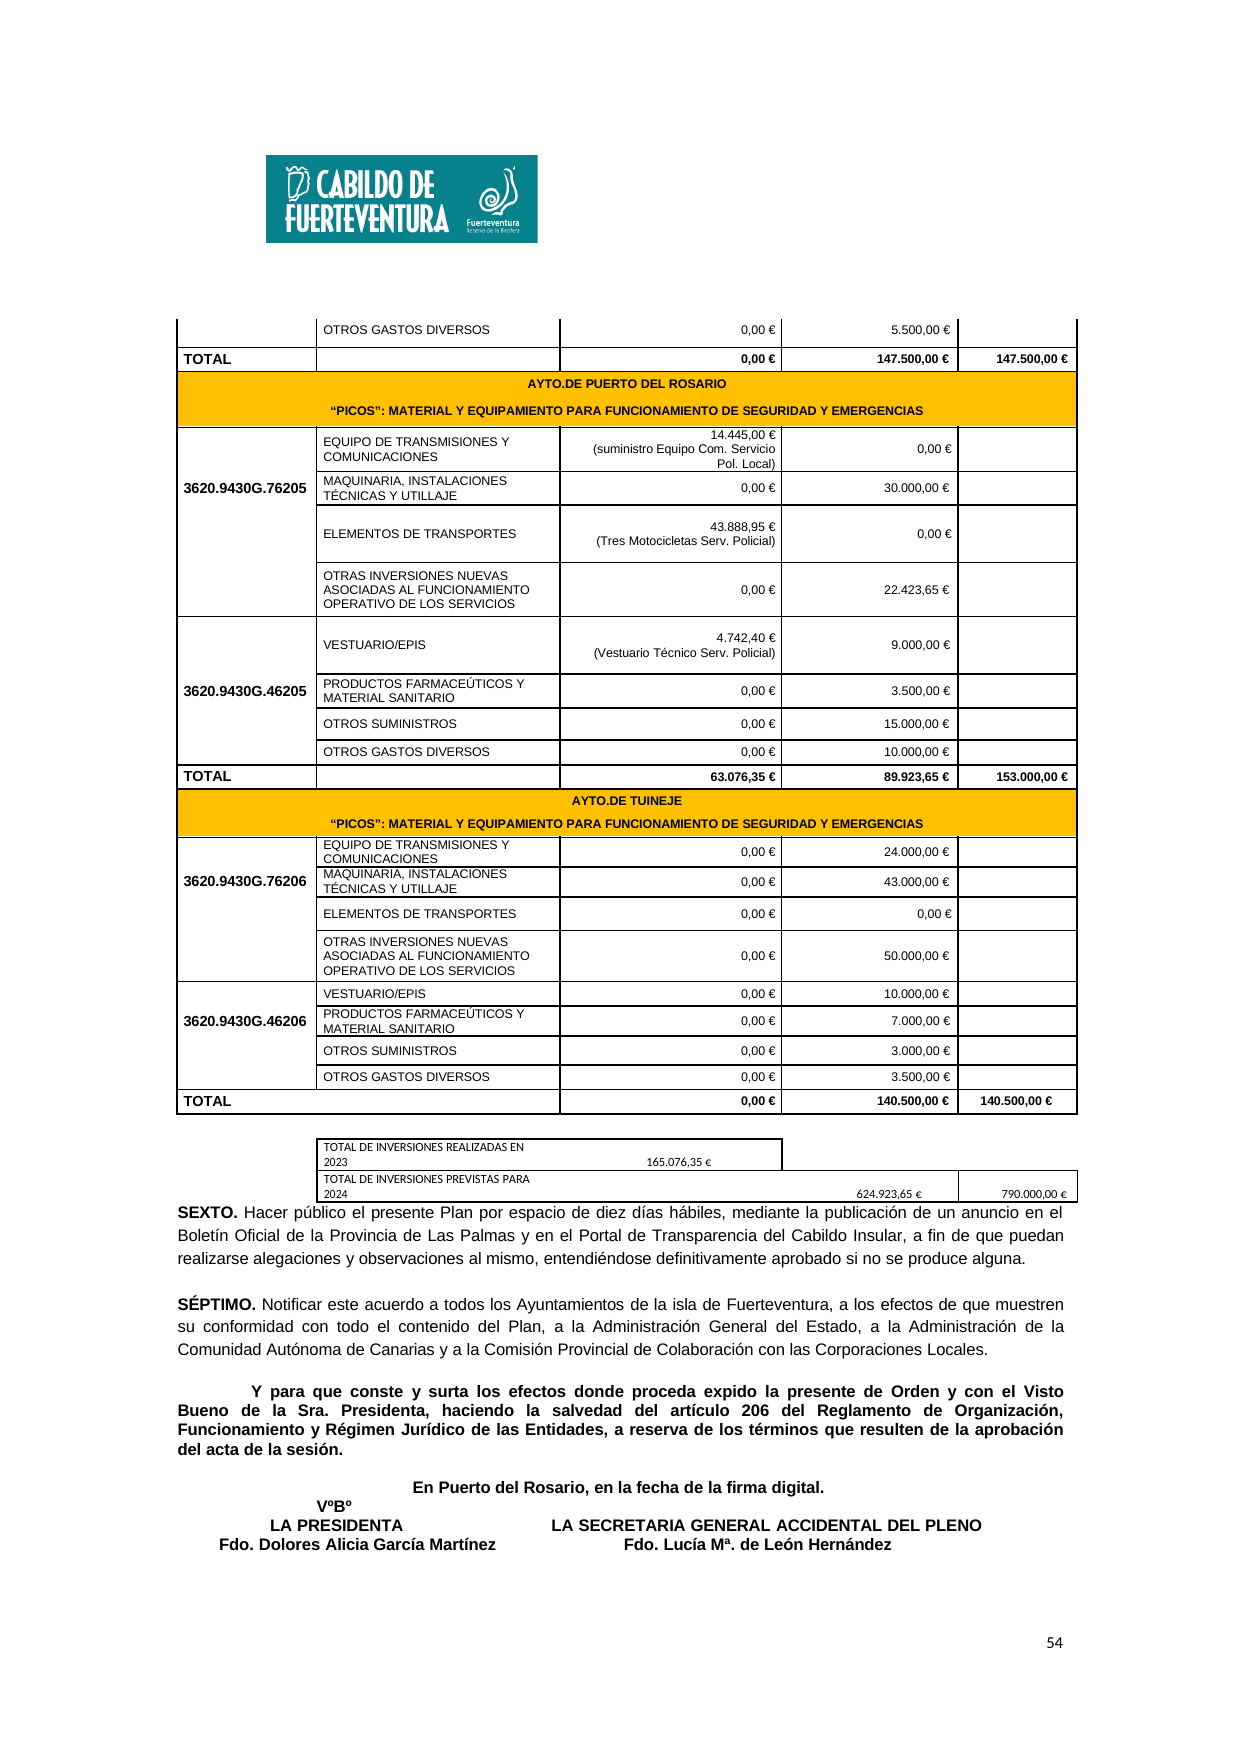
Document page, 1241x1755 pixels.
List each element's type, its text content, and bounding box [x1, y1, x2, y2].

table_cell 0,00 € [561, 1007, 781, 1035]
table_cell 790.000,00 € [959, 1171, 1077, 1201]
table_cell VESTUARIO/EPIS [317, 982, 559, 1005]
table_cell 0,00 € [561, 868, 781, 896]
table_cell 3620.9430G.46206 [178, 982, 316, 1089]
text En Puerto del Rosario, en la fecha de la firma digital. [412, 1478, 1091, 1497]
table_cell [959, 982, 1076, 1005]
table_cell 3620.9430G.76206 [178, 838, 316, 981]
table_header [959, 319, 1076, 346]
table_cell 0,00 € [561, 1037, 781, 1064]
table_cell [959, 741, 1076, 764]
table_cell 7.000,00 € [782, 1007, 957, 1035]
table_cell [959, 1007, 1076, 1035]
table_cell OTRAS INVERSIONES NUEVAS ASOCIADAS AL FUNCIONAMIENTO OPERATIVO DE LOS SERVICIOS [317, 563, 559, 616]
text Y para que conste y surta los efectos donde proceda expido la presente de Orden y con el Visto Bueno de la Sra. Presidenta, haciendo la salvedad del artículo 206 del Reglamento de Organización, Funcionamiento y Régimen Jurídico de las Entidades, a reserva de los términos que resulten de la aprobación del acta de la sesión. [177, 1382, 1064, 1458]
table_cell PRODUCTOS FARMACEÚTICOS Y MATERIAL SANITARIO [317, 675, 559, 707]
table_cell 0,00 € [561, 838, 781, 866]
table_cell OTRAS INVERSIONES NUEVAS ASOCIADAS AL FUNCIONAMIENTO OPERATIVO DE LOS SERVICIOS [317, 931, 559, 981]
table_cell 15.000,00 € [782, 709, 957, 739]
table_cell 0,00 € [561, 563, 781, 616]
table_cell TOTAL [178, 766, 316, 788]
table_header [178, 319, 316, 346]
table_cell TOTAL [178, 1090, 559, 1113]
table_cell 0,00 € [561, 675, 781, 707]
table_cell 43.000,00 € [782, 868, 957, 896]
table_cell OTROS GASTOS DIVERSOS [317, 741, 559, 764]
table_cell 147.500,00 € [782, 348, 957, 371]
table_cell [959, 563, 1076, 616]
table_cell 9.000,00 € [782, 617, 957, 673]
table_cell EQUIPO DE TRANSMISIONES Y COMUNICACIONES [317, 428, 559, 471]
table_cell 0,00 € [561, 709, 781, 739]
table_cell 43.888,95 € (Tres Motocicletas Serv. Policial) [561, 506, 781, 562]
table_cell 153.000,00 € [959, 766, 1076, 788]
table_cell [959, 1037, 1076, 1064]
table_cell 0,00 € [561, 1066, 781, 1089]
table_cell [959, 1066, 1076, 1089]
table_cell [959, 472, 1076, 504]
table_cell 0,00 € [561, 741, 781, 764]
table_cell AYTO.DE TUINEJE “PICOS”: MATERIAL Y EQUIPAMIENTO PARA FUNCIONAMIENTO DE SEGURIDAD Y EMERGENCIAS [178, 790, 1076, 836]
table_cell MAQUINARIA, INSTALACIONES TÉCNICAS Y UTILLAJE [317, 868, 559, 896]
table_cell TOTAL DE INVERSIONES PREVISTAS PARA 2024 624.923,65 € [318, 1171, 958, 1201]
table_cell [959, 506, 1076, 562]
table_cell 147.500,00 € [959, 348, 1076, 371]
text SEXTO. Hacer público el presente Plan por espacio de diez días hábiles, mediante la publicación de un anuncio en el Boletín Oficial de la Provincia de Las Palmas y en el Portal de Transparencia del Cabildo Insular, a fin de que puedan realizarse alegaciones y observaciones al mismo, entendiéndose definitivamente aprobado si no se produce alguna. [177, 1203, 1064, 1268]
table_cell 0,00 € [561, 931, 781, 981]
table_cell 3.000,00 € [782, 1037, 957, 1064]
table_cell [959, 428, 1076, 471]
table_cell AYTO.DE PUERTO DEL ROSARIO “PICOS”: MATERIAL Y EQUIPAMIENTO PARA FUNCIONAMIENTO DE SEGURIDAD Y EMERGENCIAS [178, 372, 1076, 426]
table_cell [959, 675, 1076, 707]
table_cell [959, 709, 1076, 739]
table_cell MAQUINARIA, INSTALACIONES TÉCNICAS Y UTILLAJE [317, 472, 559, 504]
table_cell 10.000,00 € [782, 982, 957, 1005]
table_cell OTROS SUMINISTROS [317, 1037, 559, 1064]
table_cell 0,00 € [561, 472, 781, 504]
table_cell OTROS GASTOS DIVERSOS [317, 1066, 559, 1089]
table_cell TOTAL [178, 348, 316, 371]
table_cell [959, 898, 1076, 930]
table_cell 3.500,00 € [782, 675, 957, 707]
table_cell 140.500,00 € [782, 1090, 957, 1113]
table_cell OTROS SUMINISTROS [317, 709, 559, 739]
text SÉPTIMO. Notificar este acuerdo a todos los Ayuntamientos de la isla de Fuerteventura, a los efectos de que muestren su conformidad con todo el contenido del Plan, a la Administración General del Estado, a la Administración de la Comunidad Autónoma de Canarias y a la Comisión Provincial de Colaboración con las Corporaciones Locales. [177, 1294, 1064, 1359]
table_header OTROS GASTOS DIVERSOS [317, 319, 559, 346]
text VºBº [167, 1497, 351, 1516]
table_cell 0,00 € [561, 898, 781, 930]
table_cell 0,00 € [561, 982, 781, 1005]
table_cell 14.445,00 € (suministro Equipo Com. Servicio Pol. Local) [561, 428, 781, 471]
table_cell 4.742,40 € (Vestuario Técnico Serv. Policial) [561, 617, 781, 673]
table_cell 30.000,00 € [782, 472, 957, 504]
table_cell 0,00 € [782, 898, 957, 930]
table_cell 50.000,00 € [782, 931, 957, 981]
text LA PRESIDENTA LA SECRETARIA GENERAL ACCIDENTAL DEL PLENO [270, 1516, 1091, 1535]
text Fdo. Dolores Alicia García Martínez Fdo. Lucía Mª. de León Hernández [219, 1535, 1091, 1554]
table_cell [959, 617, 1076, 673]
table_cell 24.000,00 € [782, 838, 957, 866]
table_cell 3620.9430G.46205 [178, 617, 316, 764]
table_cell VESTUARIO/EPIS [317, 617, 559, 673]
table_cell 0,00 € [782, 506, 957, 562]
table_cell [959, 931, 1076, 981]
table_cell ELEMENTOS DE TRANSPORTES [317, 898, 559, 930]
table_cell 140.500,00 € [959, 1090, 1076, 1113]
table_cell EQUIPO DE TRANSMISIONES Y COMUNICACIONES [317, 838, 559, 866]
table_cell [317, 348, 559, 371]
table_cell ELEMENTOS DE TRANSPORTES [317, 506, 559, 562]
table_header 5.500,00 € [782, 319, 957, 346]
table_cell PRODUCTOS FARMACEÚTICOS Y MATERIAL SANITARIO [317, 1007, 559, 1035]
table_cell 10.000,00 € [782, 741, 957, 764]
table_cell [317, 766, 559, 788]
table_cell [959, 838, 1076, 866]
table_cell 0,00 € [782, 428, 957, 471]
table_header 0,00 € [561, 319, 781, 346]
table_cell 89.923,65 € [782, 766, 957, 788]
table_header TOTAL DE INVERSIONES REALIZADAS EN 2023 165.076,35 € [318, 1140, 781, 1169]
table_cell 22.423,65 € [782, 563, 957, 616]
table_cell 3620.9430G.76205 [178, 428, 316, 616]
table_cell 63.076,35 € [561, 766, 781, 788]
table_cell [959, 868, 1076, 896]
table_cell 0,00 € [561, 348, 781, 371]
table_cell 3.500,00 € [782, 1066, 957, 1089]
table_cell 0,00 € [561, 1090, 781, 1113]
table_header [783, 1138, 1077, 1169]
